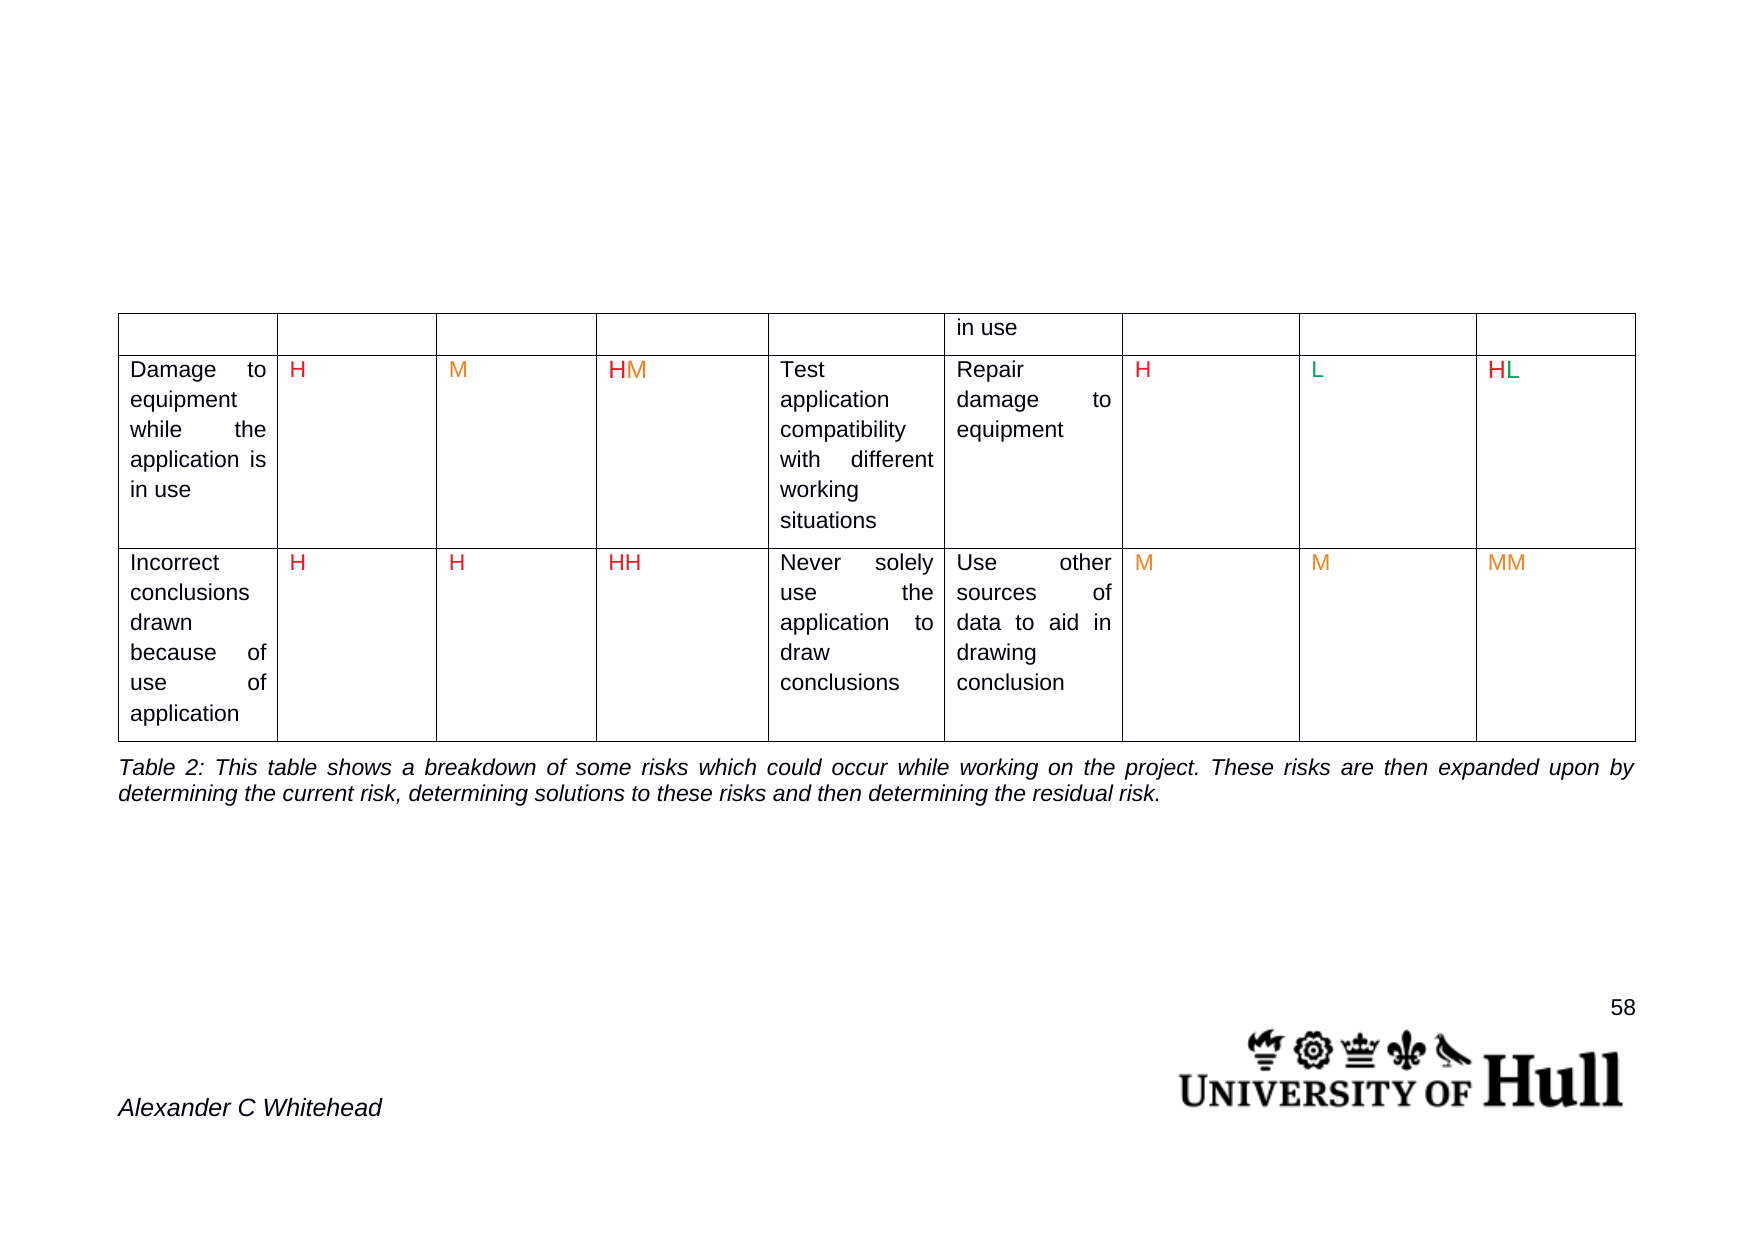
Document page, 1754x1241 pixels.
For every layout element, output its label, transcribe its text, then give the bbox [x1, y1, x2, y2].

table_cell [1477, 314, 1635, 354]
table_cell H [1123, 356, 1299, 547]
table_cell Never solely use the application to draw conclusions [769, 549, 944, 741]
table_cell HL [1477, 356, 1635, 547]
table_cell in use [945, 314, 1122, 354]
table_cell H [278, 356, 436, 547]
table_cell H [437, 549, 596, 741]
table_cell M [437, 356, 596, 547]
table_cell Test application compatibility with different working situations [769, 356, 944, 547]
table_cell H [278, 549, 436, 741]
table_cell HH [597, 549, 768, 741]
table_cell [119, 314, 277, 354]
table_cell [1300, 314, 1476, 354]
text Table 2: This table shows a breakdown of some risks which could occur while working on the project. These risks are then expanded upon by determining the current risk, determining solutions to these risks and then determining the residual risk. [118, 754, 1636, 807]
table_cell Repair damage to equipment [945, 356, 1122, 547]
table_cell [278, 314, 436, 354]
table_cell Incorrect conclusions drawn because of use of application [119, 549, 277, 741]
table_cell M [1123, 549, 1299, 741]
table_cell MM [1477, 549, 1635, 741]
table_cell [437, 314, 596, 354]
table_cell Use other sources of data to aid in drawing conclusion [945, 549, 1122, 741]
table_cell HM [597, 356, 768, 547]
picture [1172, 1020, 1632, 1117]
table_cell L [1300, 356, 1476, 547]
table_cell [769, 314, 944, 354]
table_cell Damage to equipment while the application is in use [119, 356, 277, 547]
table_cell M [1300, 549, 1476, 741]
table_cell [1123, 314, 1299, 354]
table_cell [597, 314, 768, 354]
